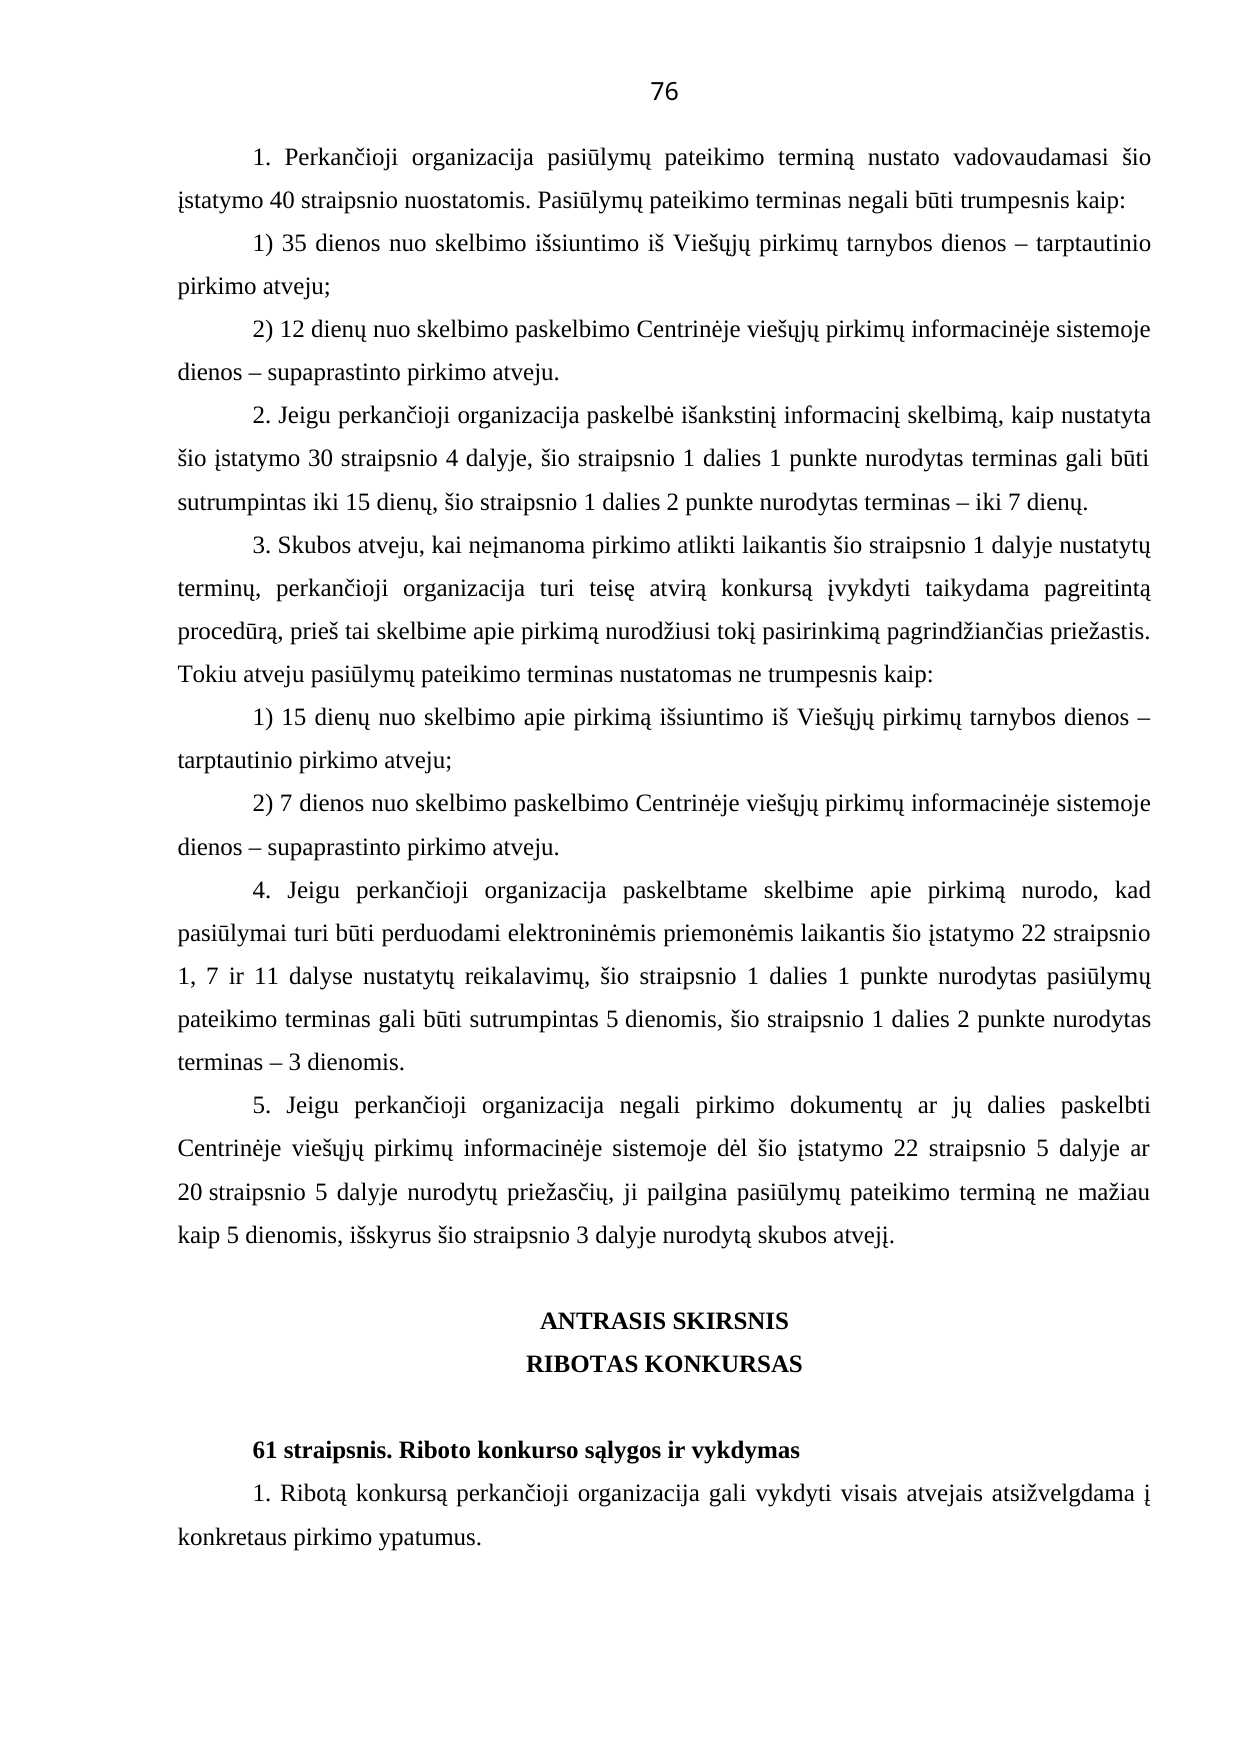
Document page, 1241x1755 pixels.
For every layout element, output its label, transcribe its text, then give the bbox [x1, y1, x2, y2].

text 5. Jeigu perkančioji organizacija negali pirkimo dokumentų ar jų dalies paskelbti Centrinėje viešųjų pirkimų informacinėje sistemoje dėl šio įstatymo 22 straipsnio 5 dalyje ar 20 straipsnio 5 dalyje nurodytų priežasčių, ji pailgina pasiūlymų pateikimo terminą ne mažiau kaip 5 dienomis, išskyrus šio straipsnio 3 dalyje nurodytą skubos atvejį. [177, 1090, 1152, 1248]
text 1) 35 dienos nuo skelbimo išsiuntimo iš Viešųjų pirkimų tarnybos dienos – tarptautinio pirkimo atveju; [177, 228, 1152, 300]
text 1. Ribotą konkursą perkančioji organizacija gali vykdyti visais atvejais atsižvelgdama į konkretaus pirkimo ypatumus. [177, 1478, 1152, 1550]
text 61 straipsnis. Riboto konkurso sąlygos ir vykdymas [177, 1435, 1152, 1464]
text RIBOTAS KONKURSAS [177, 1349, 1152, 1378]
text 4. Jeigu perkančioji organizacija paskelbtame skelbime apie pirkimą nurodo, kad pasiūlymai turi būti perduodami elektroninėmis priemonėmis laikantis šio įstatymo 22 straipsnio 1, 7 ir 11 dalyse nustatytų reikalavimų, šio straipsnio 1 dalies 1 punkte nurodytas pasiūlymų pateikimo terminas gali būti sutrumpintas 5 dienomis, šio straipsnio 1 dalies 2 punkte nurodytas terminas – 3 dienomis. [177, 875, 1152, 1076]
text 1) 15 dienų nuo skelbimo apie pirkimą išsiuntimo iš Viešųjų pirkimų tarnybos dienos – tarptautinio pirkimo atveju; [177, 702, 1152, 774]
text 3. Skubos atveju, kai neįmanoma pirkimo atlikti laikantis šio straipsnio 1 dalyje nustatytų terminų, perkančioji organizacija turi teisę atvirą konkursą įvykdyti taikydama pagreitintą procedūrą, prieš tai skelbime apie pirkimą nurodžiusi tokį pasirinkimą pagrindžiančias priežastis. Tokiu atveju pasiūlymų pateikimo terminas nustatomas ne trumpesnis kaip: [177, 530, 1152, 688]
text 2) 7 dienos nuo skelbimo paskelbimo Centrinėje viešųjų pirkimų informacinėje sistemoje dienos – supaprastinto pirkimo atveju. [177, 788, 1152, 860]
text ANTRASIS SKIRSNIS [177, 1306, 1152, 1335]
text 2) 12 dienų nuo skelbimo paskelbimo Centrinėje viešųjų pirkimų informacinėje sistemoje dienos – supaprastinto pirkimo atveju. [177, 314, 1152, 386]
text 2. Jeigu perkančioji organizacija paskelbė išankstinį informacinį skelbimą, kaip nustatyta šio įstatymo 30 straipsnio 4 dalyje, šio straipsnio 1 dalies 1 punkte nurodytas terminas gali būti sutrumpintas iki 15 dienų, šio straipsnio 1 dalies 2 punkte nurodytas terminas – iki 7 dienų. [177, 400, 1152, 515]
text 1. Perkančioji organizacija pasiūlymų pateikimo terminą nustato vadovaudamasi šio įstatymo 40 straipsnio nuostatomis. Pasiūlymų pateikimo terminas negali būti trumpesnis kaip: [177, 142, 1152, 213]
